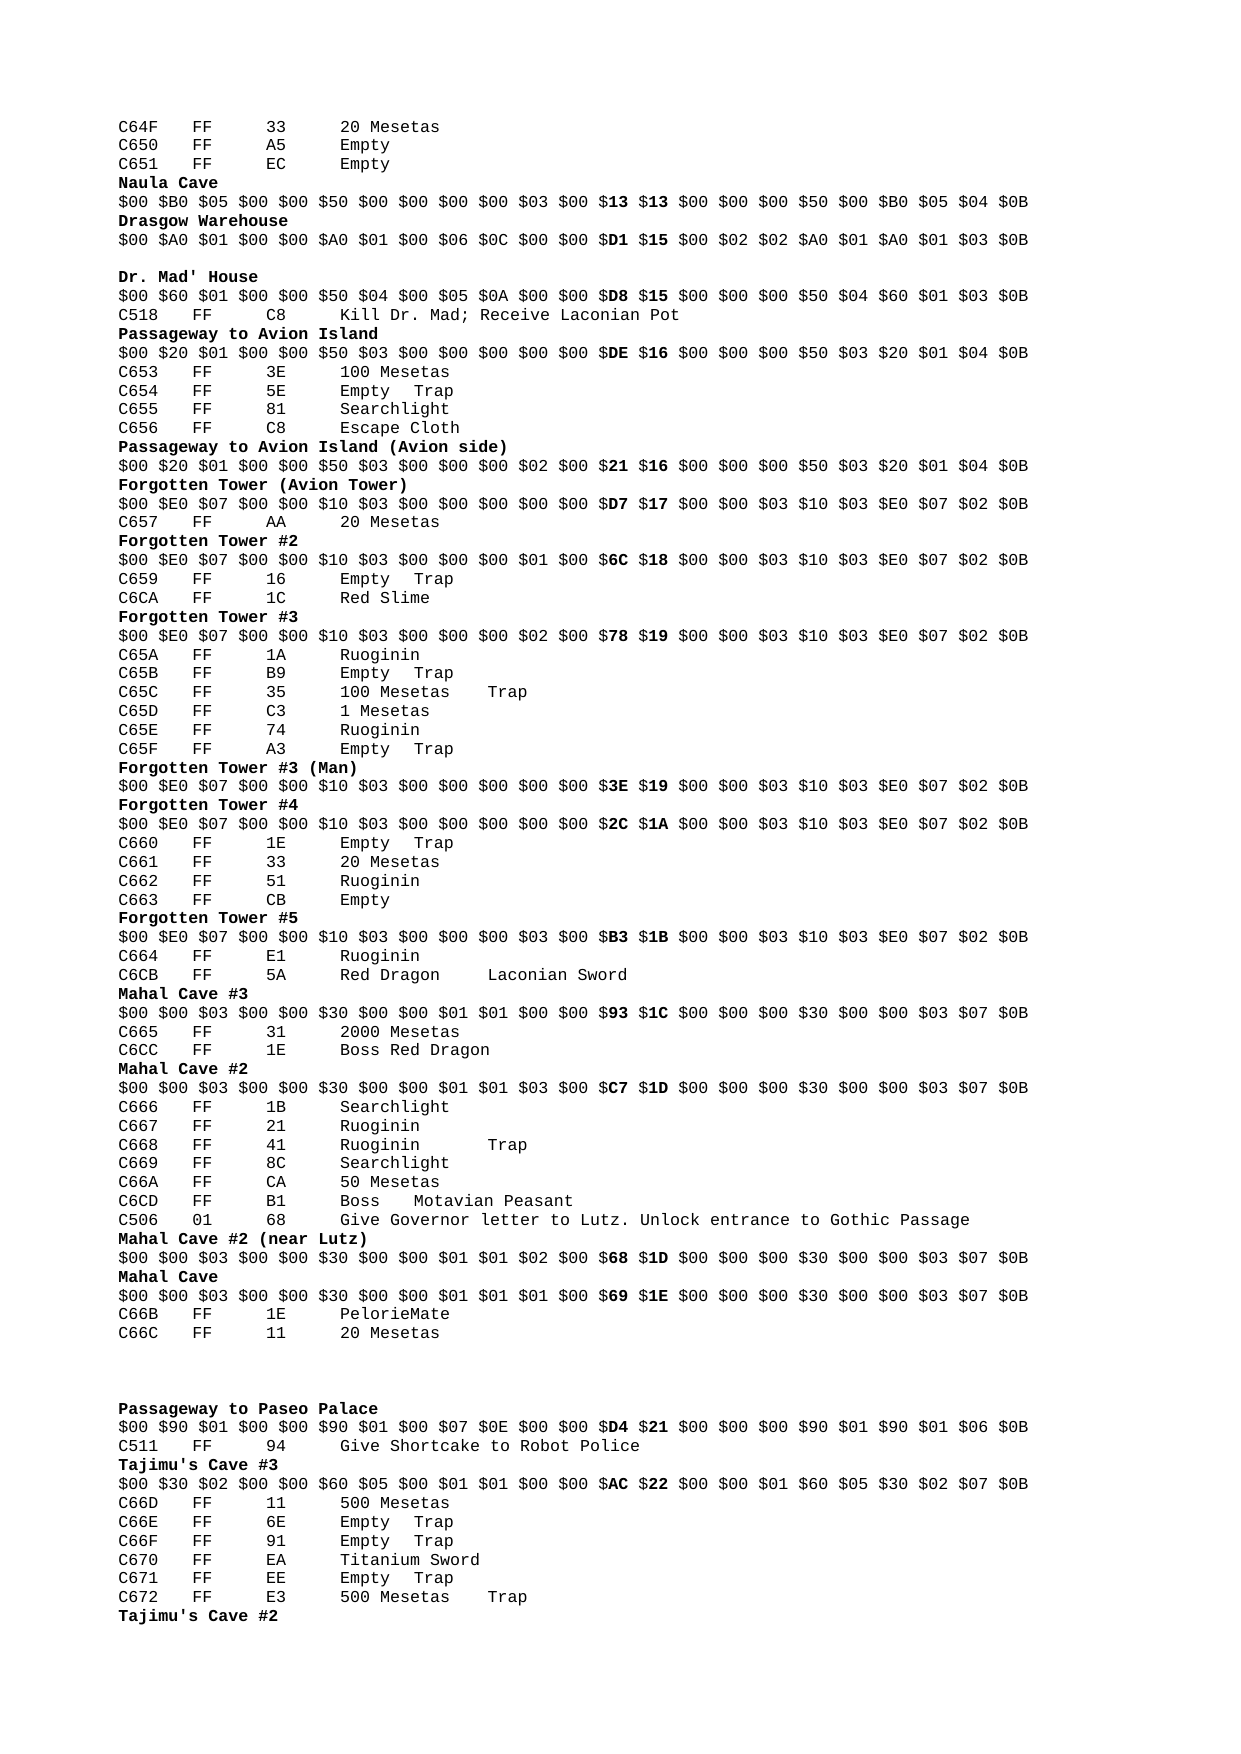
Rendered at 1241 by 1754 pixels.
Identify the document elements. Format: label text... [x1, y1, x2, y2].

text C6CA FF 1C Red Slime [118, 589, 1122, 608]
text C667 FF 21 Ruoginin [118, 1117, 1122, 1136]
text C518 FF C8 Kill Dr. Mad; Receive Laconian Pot [118, 307, 1122, 326]
text C65A FF 1A Ruoginin [118, 646, 1122, 665]
text Mahal Cave [118, 1268, 1122, 1287]
text C660 FF 1E Empty Trap [118, 834, 1122, 853]
text C66B FF 1E PelorieMate [118, 1306, 1122, 1325]
text $00 $90 $01 $00 $00 $90 $01 $00 $07 $0E $00 $00 $D4 $21 $00 $00 $00 $90 $01 $90 $01 $06 $0B [118, 1419, 1122, 1438]
text C654 FF 5E Empty Trap [118, 382, 1122, 401]
text C6CD FF B1 Boss Motavian Peasant [118, 1193, 1122, 1212]
text Mahal Cave #3 [118, 985, 1122, 1004]
text Forgotten Tower #3 [118, 608, 1122, 627]
text Passageway to Avion Island [118, 326, 1122, 344]
text C664 FF E1 Ruoginin [118, 948, 1122, 967]
text Dr. Mad' House [118, 269, 1122, 288]
text $00 $E0 $07 $00 $00 $10 $03 $00 $00 $00 $00 $00 $3E $19 $00 $00 $03 $10 $03 $E0 $07 $02 $0B [118, 778, 1122, 797]
text Forgotten Tower #2 [118, 533, 1122, 552]
text Forgotten Tower #5 [118, 910, 1122, 929]
text C511 FF 94 Give Shortcake to Robot Police [118, 1438, 1122, 1457]
text C65E FF 74 Ruoginin [118, 721, 1122, 740]
text $00 $E0 $07 $00 $00 $10 $03 $00 $00 $00 $00 $00 $2C $1A $00 $00 $03 $10 $03 $E0 $07 $02 $0B [118, 816, 1122, 834]
text C665 FF 31 2000 Mesetas [118, 1023, 1122, 1042]
text C659 FF 16 Empty Trap [118, 571, 1122, 589]
text C66A FF CA 50 Mesetas [118, 1174, 1122, 1193]
text C670 FF EA Titanium Sword [118, 1551, 1122, 1570]
text $00 $E0 $07 $00 $00 $10 $03 $00 $00 $00 $02 $00 $78 $19 $00 $00 $03 $10 $03 $E0 $07 $02 $0B [118, 627, 1122, 646]
text Drasgow Warehouse [118, 212, 1122, 231]
text $00 $00 $03 $00 $00 $30 $00 $00 $01 $01 $01 $00 $69 $1E $00 $00 $00 $30 $00 $00 $03 $07 $0B [118, 1287, 1122, 1306]
text C66F FF 91 Empty Trap [118, 1532, 1122, 1551]
text C671 FF EE Empty Trap [118, 1570, 1122, 1589]
text $00 $30 $02 $00 $00 $60 $05 $00 $01 $01 $00 $00 $AC $22 $00 $00 $01 $60 $05 $30 $02 $07 $0B [118, 1476, 1122, 1494]
text $00 $60 $01 $00 $00 $50 $04 $00 $05 $0A $00 $00 $D8 $15 $00 $00 $00 $50 $04 $60 $01 $03 $0B [118, 288, 1122, 307]
text C656 FF C8 Escape Cloth [118, 420, 1122, 439]
text C651 FF EC Empty [118, 156, 1122, 175]
text Tajimu's Cave #2 [118, 1608, 1122, 1626]
text C66D FF 11 500 Mesetas [118, 1494, 1122, 1513]
text C65B FF B9 Empty Trap [118, 665, 1122, 684]
text C65F FF A3 Empty Trap [118, 740, 1122, 759]
text C655 FF 81 Searchlight [118, 401, 1122, 420]
text C65C FF 35 100 Mesetas Trap [118, 684, 1122, 703]
text C506 01 68 Give Governor letter to Lutz. Unlock entrance to Gothic Passage [118, 1212, 1122, 1231]
text C657 FF AA 20 Mesetas [118, 514, 1122, 533]
text C661 FF 33 20 Mesetas [118, 853, 1122, 872]
text $00 $E0 $07 $00 $00 $10 $03 $00 $00 $00 $01 $00 $6C $18 $00 $00 $03 $10 $03 $E0 $07 $02 $0B [118, 552, 1122, 571]
text C662 FF 51 Ruoginin [118, 872, 1122, 891]
text $00 $00 $03 $00 $00 $30 $00 $00 $01 $01 $03 $00 $C7 $1D $00 $00 $00 $30 $00 $00 $03 $07 $0B [118, 1080, 1122, 1098]
text $00 $B0 $05 $00 $00 $50 $00 $00 $00 $00 $03 $00 $13 $13 $00 $00 $00 $50 $00 $B0 $05 $04 $0B [118, 193, 1122, 212]
text C65D FF C3 1 Mesetas [118, 703, 1122, 721]
text C653 FF 3E 100 Mesetas [118, 363, 1122, 382]
text C66C FF 11 20 Mesetas [118, 1325, 1122, 1344]
text $00 $20 $01 $00 $00 $50 $03 $00 $00 $00 $00 $00 $DE $16 $00 $00 $00 $50 $03 $20 $01 $04 $0B [118, 344, 1122, 363]
text C666 FF 1B Searchlight [118, 1098, 1122, 1117]
text $00 $00 $03 $00 $00 $30 $00 $00 $01 $01 $02 $00 $68 $1D $00 $00 $00 $30 $00 $00 $03 $07 $0B [118, 1249, 1122, 1268]
text C64F FF 33 20 Mesetas [118, 118, 1122, 137]
text Mahal Cave #2 [118, 1061, 1122, 1080]
text Forgotten Tower (Avion Tower) [118, 476, 1122, 495]
text C66E FF 6E Empty Trap [118, 1513, 1122, 1532]
text Tajimu's Cave #3 [118, 1457, 1122, 1476]
text $00 $20 $01 $00 $00 $50 $03 $00 $00 $00 $02 $00 $21 $16 $00 $00 $00 $50 $03 $20 $01 $04 $0B [118, 457, 1122, 476]
text Forgotten Tower #3 (Man) [118, 759, 1122, 778]
text $00 $E0 $07 $00 $00 $10 $03 $00 $00 $00 $03 $00 $B3 $1B $00 $00 $03 $10 $03 $E0 $07 $02 $0B [118, 929, 1122, 948]
text C650 FF A5 Empty [118, 137, 1122, 156]
text C6CB FF 5A Red Dragon Laconian Sword [118, 967, 1122, 985]
text Passageway to Avion Island (Avion side) [118, 439, 1122, 457]
text $00 $E0 $07 $00 $00 $10 $03 $00 $00 $00 $00 $00 $D7 $17 $00 $00 $03 $10 $03 $E0 $07 $02 $0B [118, 495, 1122, 514]
text C672 FF E3 500 Mesetas Trap [118, 1589, 1122, 1608]
text $00 $A0 $01 $00 $00 $A0 $01 $00 $06 $0C $00 $00 $D1 $15 $00 $02 $02 $A0 $01 $A0 $01 $03 $0B [118, 231, 1122, 250]
text $00 $00 $03 $00 $00 $30 $00 $00 $01 $01 $00 $00 $93 $1C $00 $00 $00 $30 $00 $00 $03 $07 $0B [118, 1004, 1122, 1023]
text C668 FF 41 Ruoginin Trap [118, 1136, 1122, 1155]
subtitle Passageway to Paseo Palace [118, 1400, 1122, 1419]
text Forgotten Tower #4 [118, 797, 1122, 816]
text C663 FF CB Empty [118, 891, 1122, 910]
text C6CC FF 1E Boss Red Dragon [118, 1042, 1122, 1061]
text C669 FF 8C Searchlight [118, 1155, 1122, 1174]
text Naula Cave [118, 175, 1122, 193]
text Mahal Cave #2 (near Lutz) [118, 1231, 1122, 1249]
